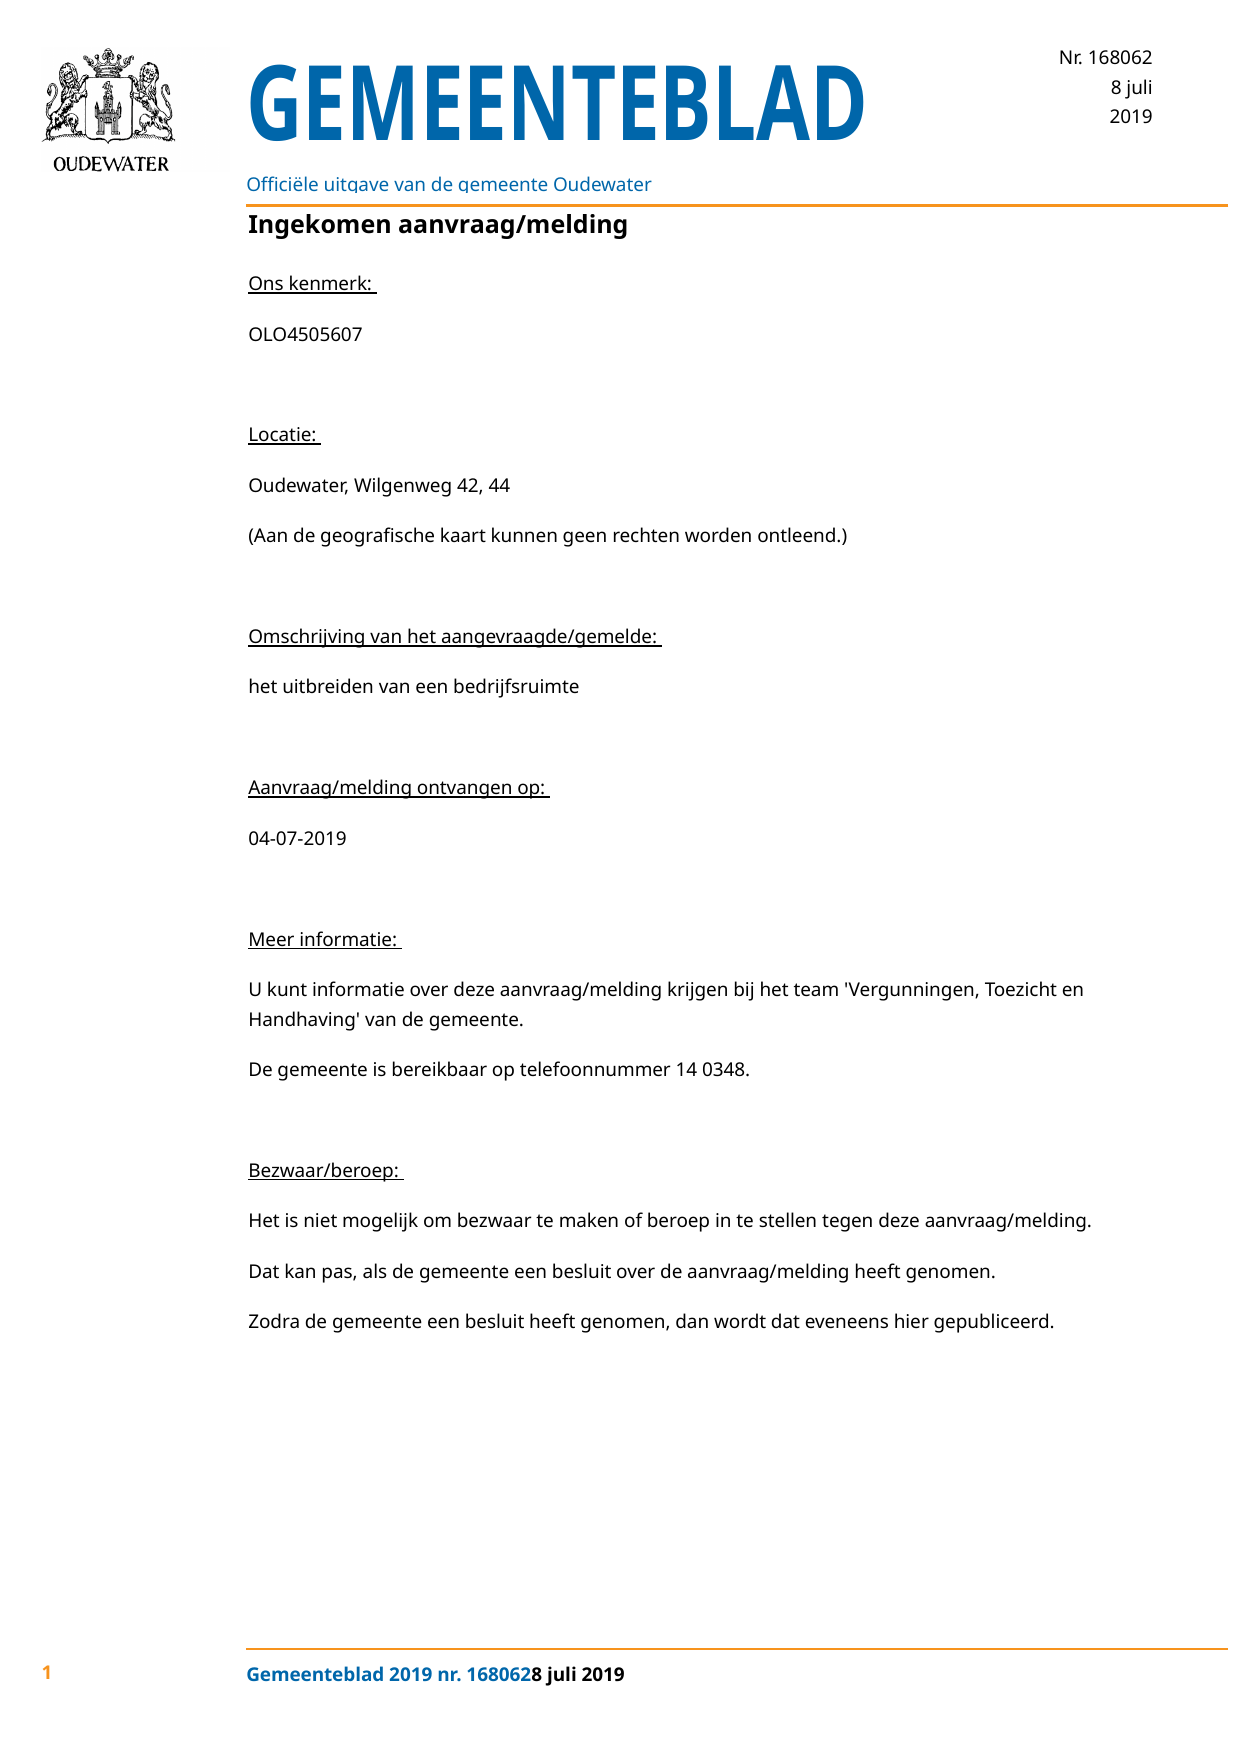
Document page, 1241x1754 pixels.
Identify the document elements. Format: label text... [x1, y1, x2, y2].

text Ingekomen aanvraag/melding [248, 207, 1152, 241]
text Meer informatie: [248, 926, 1152, 951]
picture [41, 47, 231, 172]
text 04-07-2019 [248, 825, 1152, 851]
text (Aan de geografische kaart kunnen geen rechten worden ontleend.) [248, 522, 1152, 548]
text U kunt informatie over deze aanvraag/melding krijgen bij het team 'Vergunningen, Toezicht en Handhaving' van de gemeente. [248, 976, 1152, 1031]
text het uitbreiden van een bedrijfsruimte [248, 674, 1152, 699]
text Oudewater, Wilgenweg 42, 44 [248, 472, 1152, 498]
text Het is niet mogelijk om bezwaar te maken of beroep in te stellen tegen deze aanvraag/melding. [248, 1207, 1152, 1233]
text Ons kenmerk: [248, 270, 1152, 296]
text Omschrijving van het aangevraagde/gemelde: [248, 623, 1152, 649]
text OLO4505607 [248, 321, 1152, 346]
text Dat kan pas, als de gemeente een besluit over de aanvraag/melding heeft genomen. [248, 1258, 1152, 1283]
text Aanvraag/melding ontvangen op: [248, 774, 1152, 800]
text De gemeente is bereikbaar op telefoonnummer 14 0348. [248, 1056, 1152, 1082]
text Zodra de gemeente een besluit heeft genomen, dan wordt dat eveneens hier gepubliceerd. [248, 1308, 1152, 1334]
text Bezwaar/beroep: [248, 1157, 1152, 1183]
text Locatie: [248, 422, 1152, 447]
